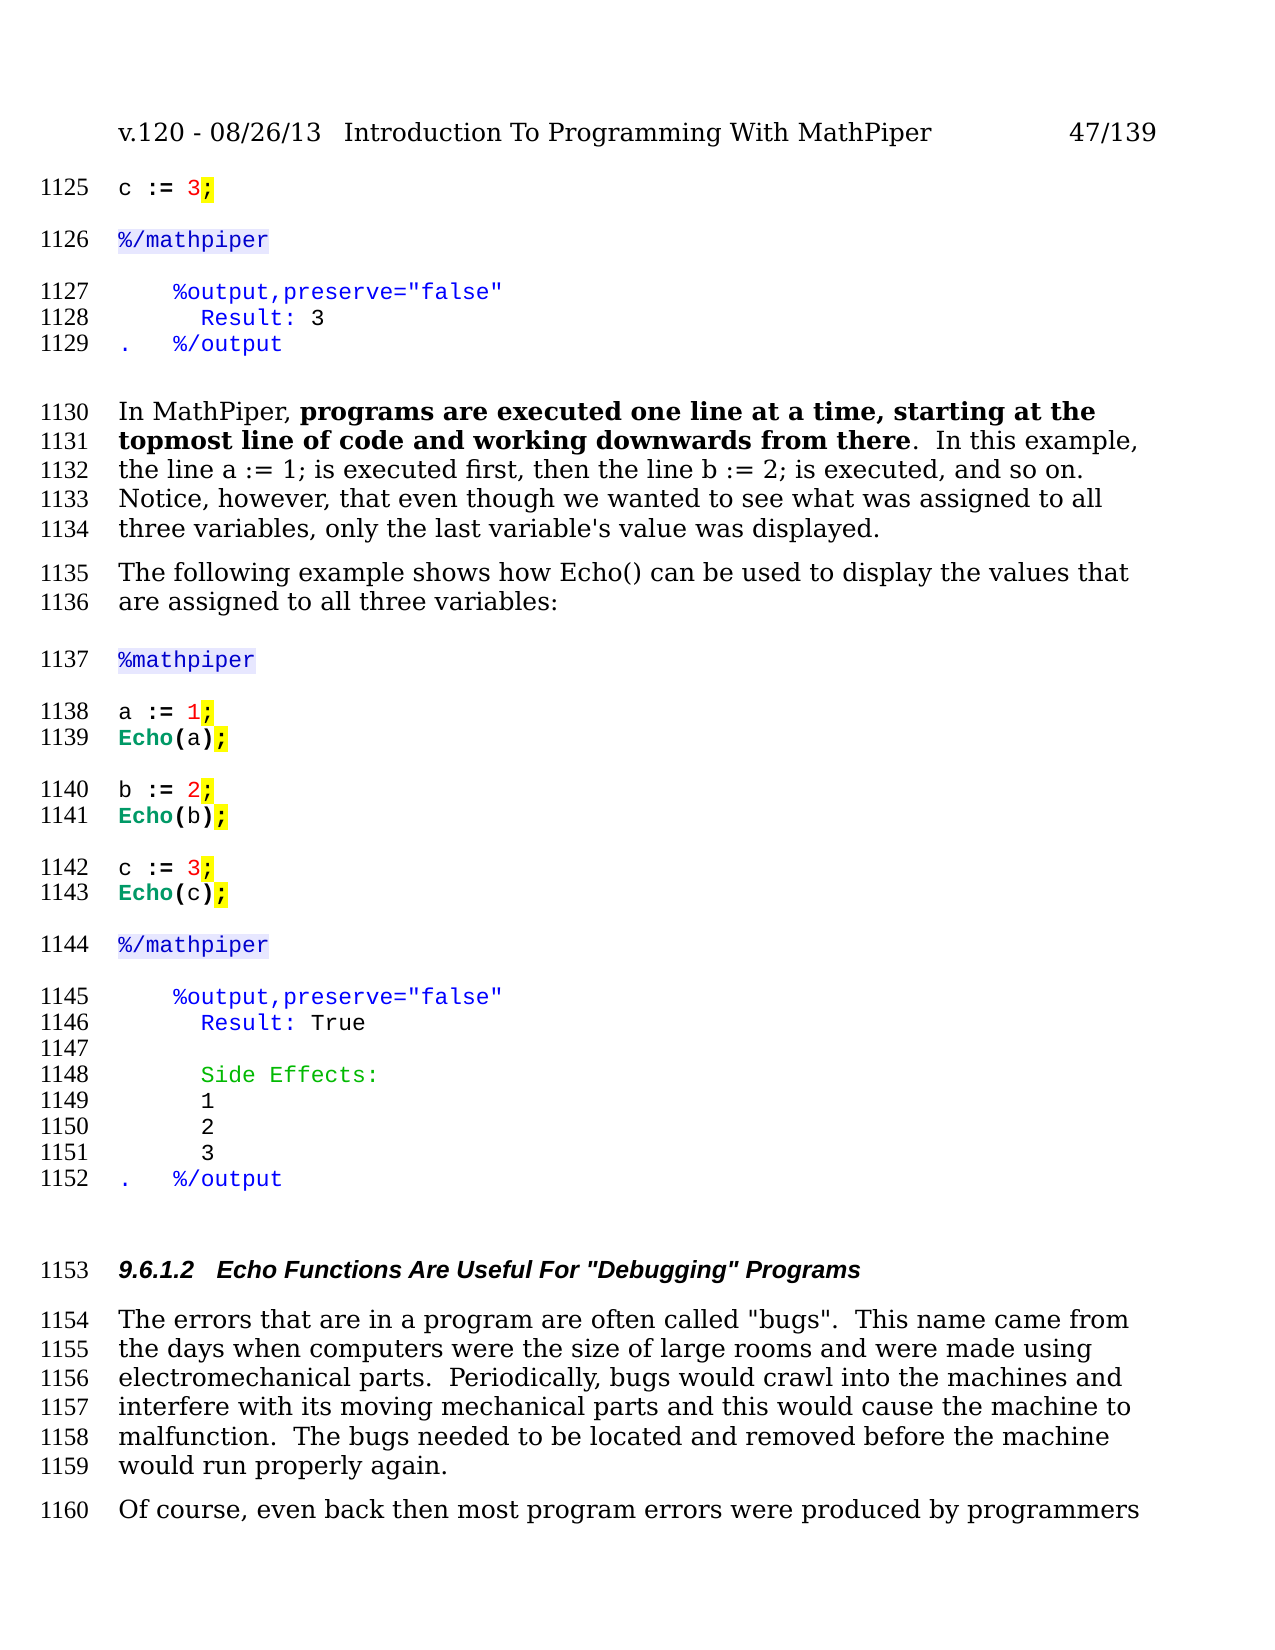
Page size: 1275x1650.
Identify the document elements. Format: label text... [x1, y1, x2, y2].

text c := 3; [118, 177, 1157, 203]
text Of course, even back then most program errors were produced by programmers [118, 1495, 1157, 1524]
text c := 3; [118, 856, 1157, 882]
text 1 [118, 1089, 1157, 1115]
subtitle Echo Functions Are Useful For "Debugging" Programs [118, 1256, 1157, 1284]
text . %/output [118, 332, 1157, 358]
text %/mathpiper [118, 229, 1157, 254]
text Echo(b); [118, 804, 1157, 830]
text Result: 3 [118, 306, 1157, 332]
text 2 [118, 1115, 1157, 1141]
text Echo(c); [118, 882, 1157, 908]
text The errors that are in a program are often called "bugs". This name came from the days when computers were the size of large rooms and were made using electromechanical parts. Periodically, bugs would crawl into the machines and interfere with its moving mechanical parts and this would cause the machine to malfunction. The bugs needed to be located and removed before the machine would run properly again. [118, 1305, 1157, 1480]
text Result: True [118, 1011, 1157, 1037]
text %/mathpiper [118, 934, 1157, 959]
text . %/output [118, 1167, 1157, 1193]
text 3 [118, 1141, 1157, 1167]
text %output,preserve="false" [118, 281, 1157, 306]
text a := 1; [118, 700, 1157, 726]
text In MathPiper, programs are executed one line at a time, starting at the topmost line of code and working downwards from there. In this example, the line a := 1; is executed first, then the line b := 2; is executed, and so on. Notice, however, that even though we wanted to see what was assigned to all three variables, only the last variable's value was displayed. [118, 397, 1157, 543]
text The following example shows how Echo() can be used to display the values that are assigned to all three variables: [118, 558, 1157, 616]
text Echo(a); [118, 726, 1157, 752]
text Side Effects: [118, 1063, 1157, 1089]
text b := 2; [118, 778, 1157, 804]
text %output,preserve="false" [118, 986, 1157, 1011]
text %mathpiper [118, 648, 1157, 674]
